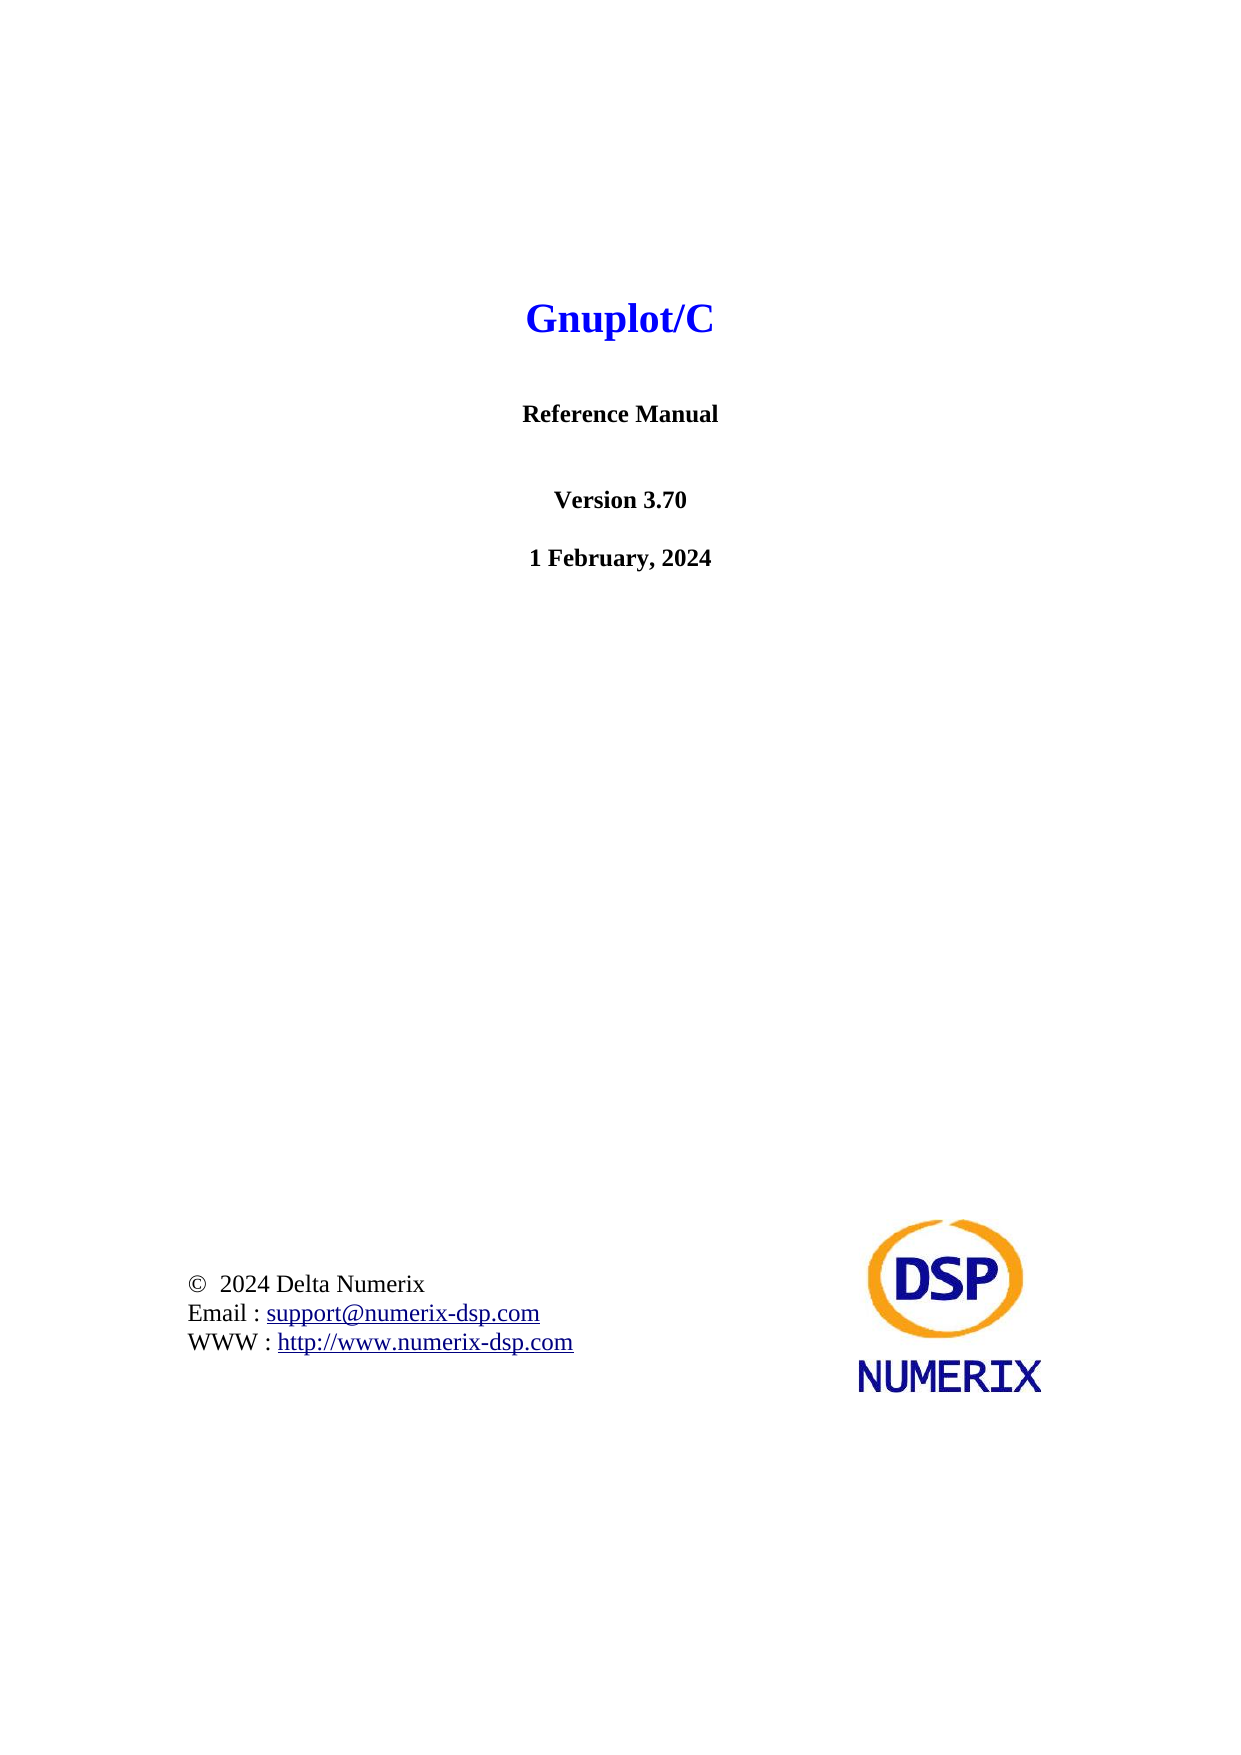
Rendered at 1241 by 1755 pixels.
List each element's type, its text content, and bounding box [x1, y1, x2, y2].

text Version 3.70 [187, 485, 1053, 514]
picture [858, 1219, 1042, 1393]
text 2024 Delta Numerix [187, 1269, 858, 1298]
text 1 February, 2024 [187, 543, 1053, 572]
text Gnuplot/C [187, 294, 1053, 342]
text Email : support@numerix-dsp.com [187, 1298, 858, 1327]
text WWW : http://www.numerix-dsp.com [187, 1327, 858, 1356]
text Reference Manual [187, 399, 1053, 428]
